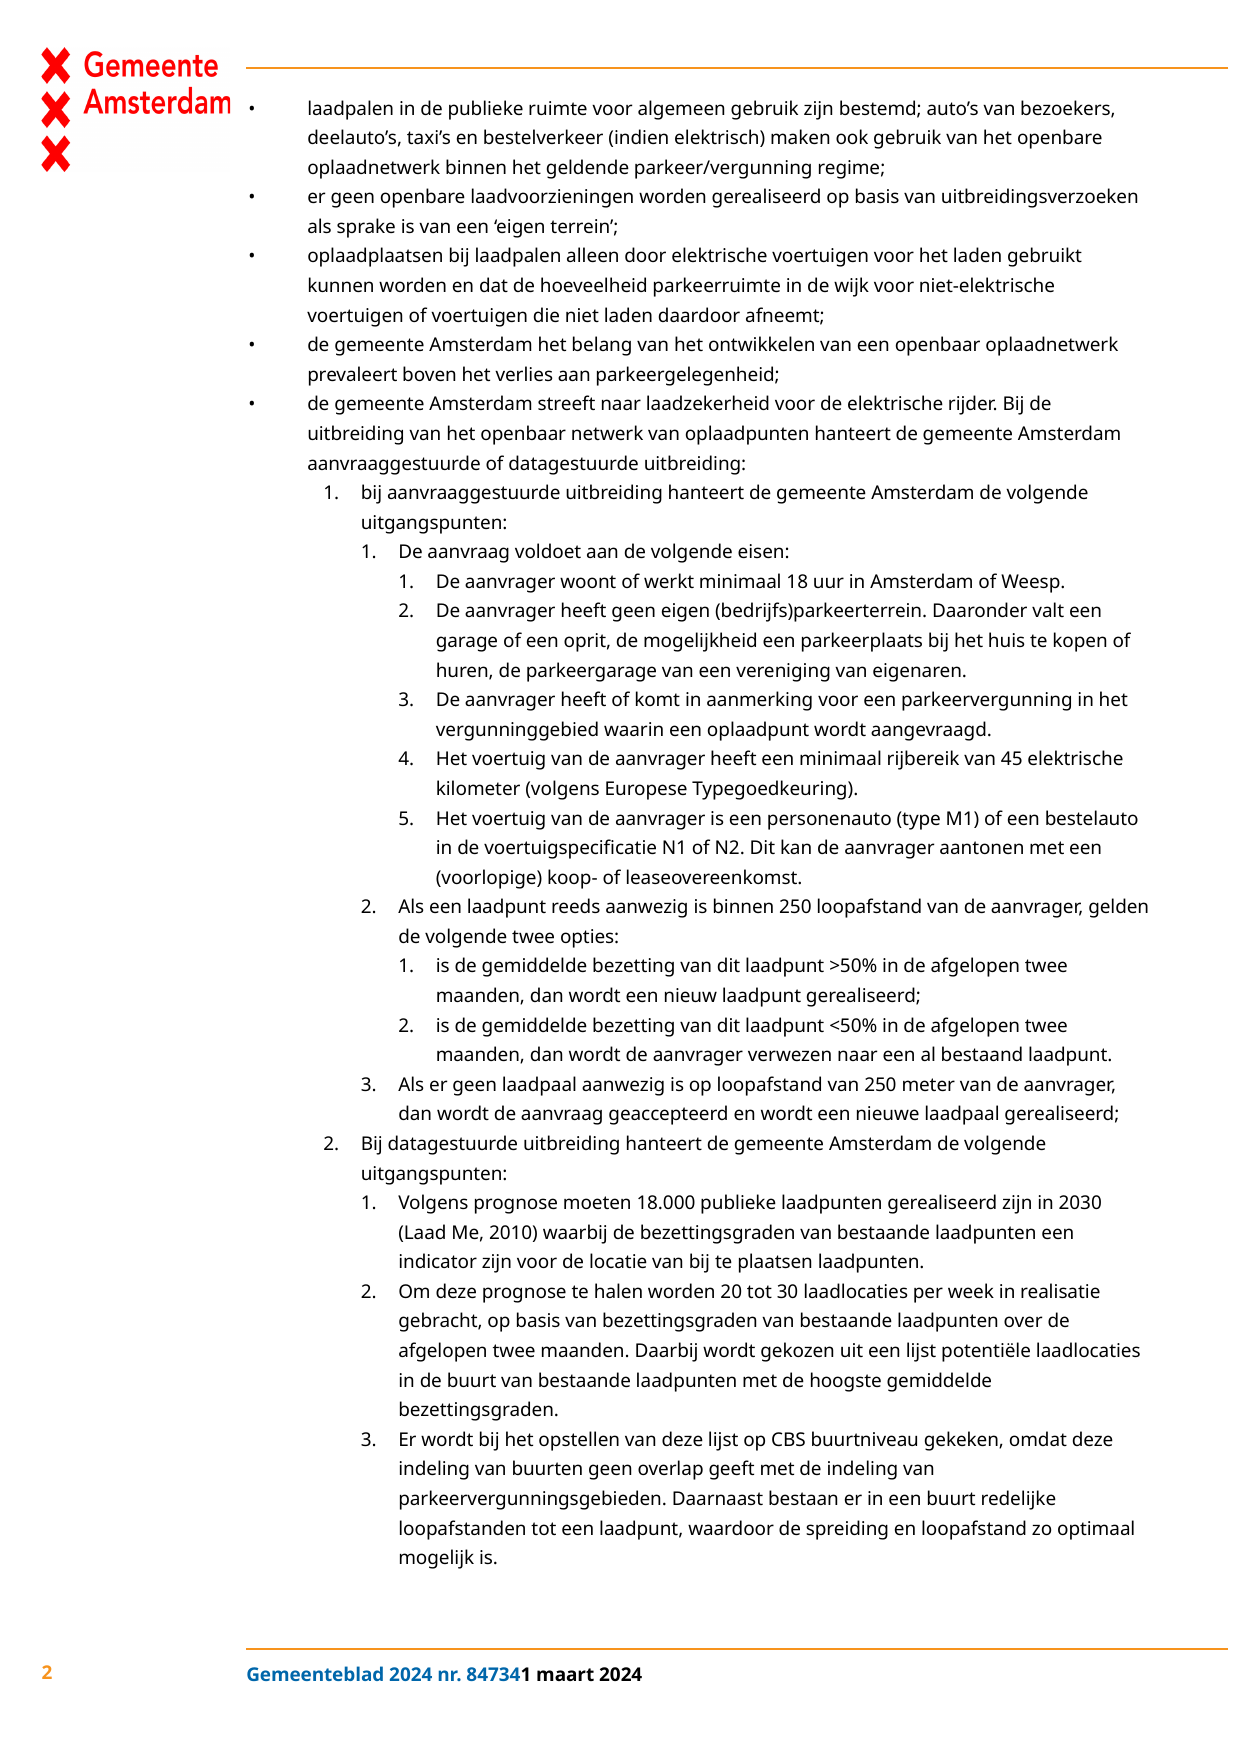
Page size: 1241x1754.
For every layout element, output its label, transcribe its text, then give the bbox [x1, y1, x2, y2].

list Als een laadpunt reeds aanwezig is binnen 250 loopafstand van de aanvrager, gelden de volgende twee opties: [361, 893, 1152, 949]
list oplaadplaatsen bij laadpalen alleen door elektrische voertuigen voor het laden gebruikt kunnen worden en dat de hoeveelheid parkeerruimte in de wijk voor niet-elektrische voertuigen of voertuigen die niet laden daardoor afneemt; [248, 243, 1152, 328]
list de gemeente Amsterdam het belang van het ontwikkelen van een openbaar oplaadnetwerk prevaleert boven het verlies aan parkeergelegenheid; [248, 331, 1152, 387]
list bij aanvraaggestuurde uitbreiding hanteert de gemeente Amsterdam de volgende uitgangspunten: [323, 479, 1152, 535]
list is de gemiddelde bezetting van dit laadpunt <50% in de afgelopen twee maanden, dan wordt de aanvrager verwezen naar een al bestaand laadpunt. [398, 1012, 1152, 1067]
list De aanvrager heeft of komt in aanmerking voor een parkeervergunning in het vergunninggebied waarin een oplaadpunt wordt aangevraagd. [398, 686, 1152, 742]
list is de gemiddelde bezetting van dit laadpunt >50% in de afgelopen twee maanden, dan wordt een nieuw laadpunt gerealiseerd; [398, 953, 1152, 1008]
list Het voertuig van de aanvrager is een personenauto (type M1) of een bestelauto in de voertuigspecificatie N1 of N2. Dit kan de aanvrager aantonen met een (voorlopige) koop- of leaseovereenkomst. [398, 805, 1152, 890]
list laadpalen in de publieke ruimte voor algemeen gebruik zijn bestemd; auto’s van bezoekers, deelauto’s, taxi’s en bestelverkeer (indien elektrisch) maken ook gebruik van het openbare oplaadnetwerk binnen het geldende parkeer/vergunning regime; [248, 95, 1152, 180]
list Er wordt bij het opstellen van deze lijst op CBS buurtniveau gekeken, omdat deze indeling van buurten geen overlap geeft met de indeling van parkeervergunningsgebieden. Daarnaast bestaan er in een buurt redelijke loopafstanden tot een laadpunt, waardoor de spreiding en loopafstand zo optimaal mogelijk is. [361, 1426, 1152, 1570]
list Als er geen laadpaal aanwezig is op loopafstand van 250 meter van de aanvrager, dan wordt de aanvraag geaccepteerd en wordt een nieuwe laadpaal gerealiseerd; [361, 1071, 1152, 1126]
list Om deze prognose te halen worden 20 tot 30 laadlocaties per week in realisatie gebracht, op basis van bezettingsgraden van bestaande laadpunten over de afgelopen twee maanden. Daarbij wordt gekozen uit een lijst potentiële laadlocaties in de buurt van bestaande laadpunten met de hoogste gemiddelde bezettingsgraden. [361, 1278, 1152, 1422]
list De aanvrager woont of werkt minimaal 18 uur in Amsterdam of Weesp. [398, 568, 1152, 594]
list Het voertuig van de aanvrager heeft een minimaal rijbereik van 45 elektrische kilometer (volgens Europese Typegoedkeuring). [398, 746, 1152, 801]
list Volgens prognose moeten 18.000 publieke laadpunten gerealiseerd zijn in 2030 (Laad Me, 2010) waarbij de bezettingsgraden van bestaande laadpunten een indicator zijn voor de locatie van bij te plaatsen laadpunten. [361, 1189, 1152, 1274]
picture [41, 47, 231, 172]
list De aanvrager heeft geen eigen (bedrijfs)parkeerterrein. Daaronder valt een garage of een oprit, de mogelijkheid een parkeerplaats bij het huis te kopen of huren, de parkeergarage van een vereniging van eigenaren. [398, 598, 1152, 683]
list er geen openbare laadvoorzieningen worden gerealiseerd op basis van uitbreidingsverzoeken als sprake is van een ‘eigen terrein’; [248, 183, 1152, 239]
list De aanvraag voldoet aan de volgende eisen: [361, 538, 1152, 564]
list de gemeente Amsterdam streeft naar laadzekerheid voor de elektrische rijder. Bij de uitbreiding van het openbaar netwerk van oplaadpunten hanteert de gemeente Amsterdam aanvraaggestuurde of datagestuurde uitbreiding: [248, 391, 1152, 476]
list Bij datagestuurde uitbreiding hanteert de gemeente Amsterdam de volgende uitgangspunten: [323, 1130, 1152, 1186]
